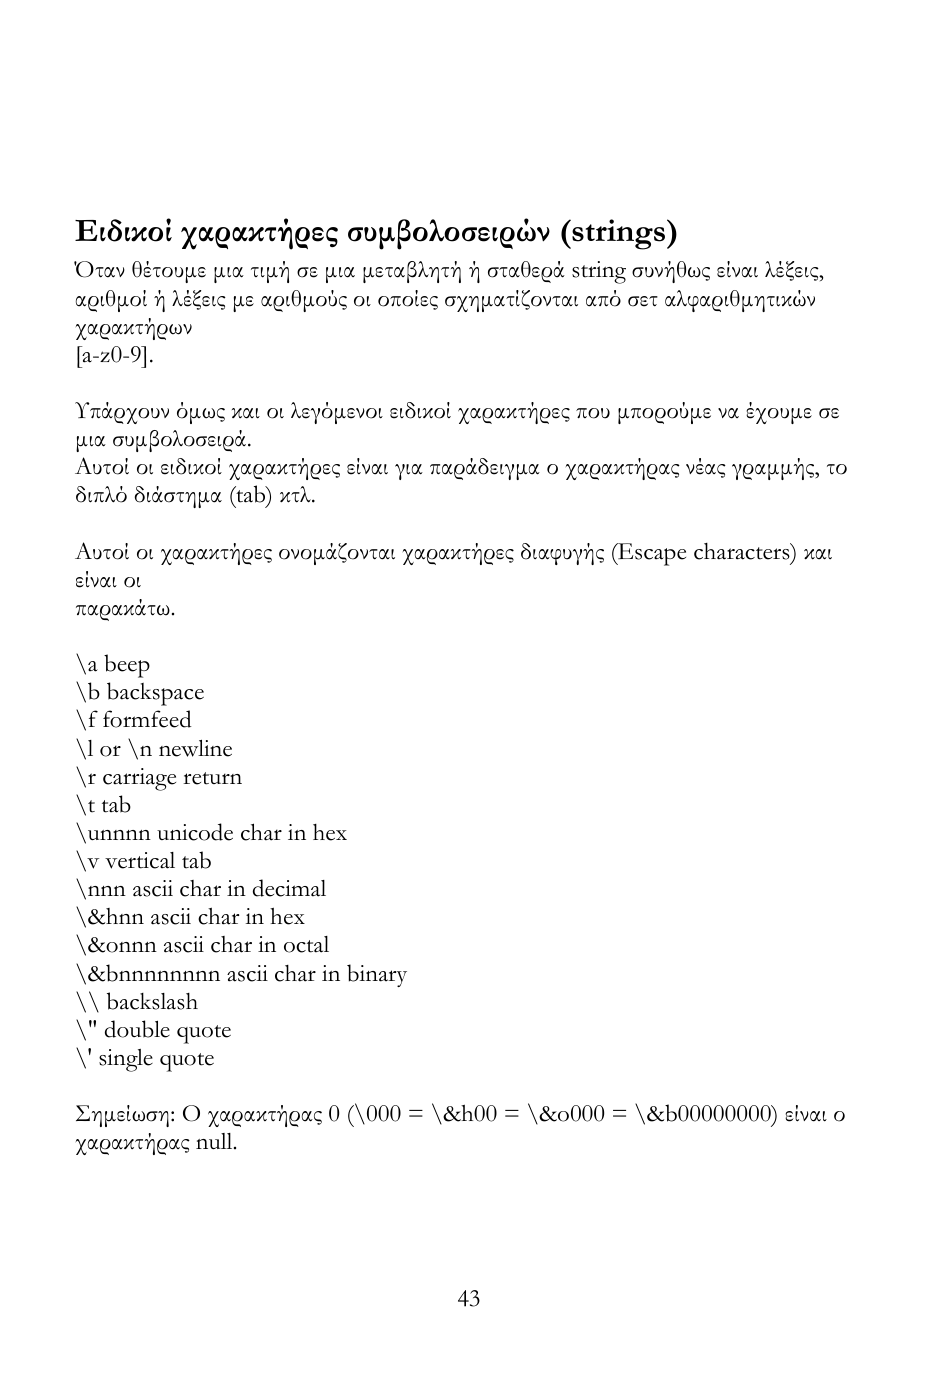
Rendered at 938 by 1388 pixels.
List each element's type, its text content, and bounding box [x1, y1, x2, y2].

text Αυτοί οι χαρακτήρες ονομάζονται χαρακτήρες διαφυγής (Escape characters) και είναι οι [75, 537, 862, 594]
text Όταν θέτουμε μια τιμή σε μια μεταβλητή ή σταθερά string συνήθως είναι λέξεις, αριθμοί ή λέξεις με αριθμούς οι οποίες σχηματίζονται από σετ αλφαριθμητικών χαρακτήρων [75, 256, 862, 341]
subtitle Ειδικοί χαρακτήρες συμβολοσειρών (strings) [75, 212, 862, 250]
text \" double quote [75, 1016, 862, 1044]
text \v vertical tab [75, 847, 862, 875]
text \t tab [75, 791, 862, 819]
text \\ backslash [75, 987, 862, 1016]
text \&bnnnnnnnn ascii char in binary [75, 959, 862, 987]
text \a beep [75, 650, 862, 678]
text \&hnn ascii char in hex [75, 903, 862, 931]
text \f formfeed [75, 706, 862, 734]
text \nnn ascii char in decimal [75, 875, 862, 903]
text Αυτοί οι ειδικοί χαρακτήρες είναι για παράδειγμα ο χαρακτήρας νέας γραμμής, το διπλό διάστημα (tab) κτλ. [75, 453, 862, 509]
text \unnnn unicode char in hex [75, 819, 862, 847]
text \l or \n newline [75, 734, 862, 762]
text \' single quote [75, 1044, 862, 1072]
text \&onnn ascii char in octal [75, 931, 862, 959]
text \b backspace [75, 678, 862, 706]
text \r carriage return [75, 762, 862, 791]
text [a-z0-9]. [75, 341, 862, 369]
text Σημείωση: Ο χαρακτήρας 0 (\000 = \&h00 = \&o000 = \&b00000000) είναι ο χαρακτήρας null. [75, 1100, 862, 1156]
text Υπάρχουν όμως και οι λεγόμενοι ειδικοί χαρακτήρες που μπορούμε να έχουμε σε μια συμβολοσειρά. [75, 397, 862, 453]
text παρακάτω. [75, 594, 862, 622]
